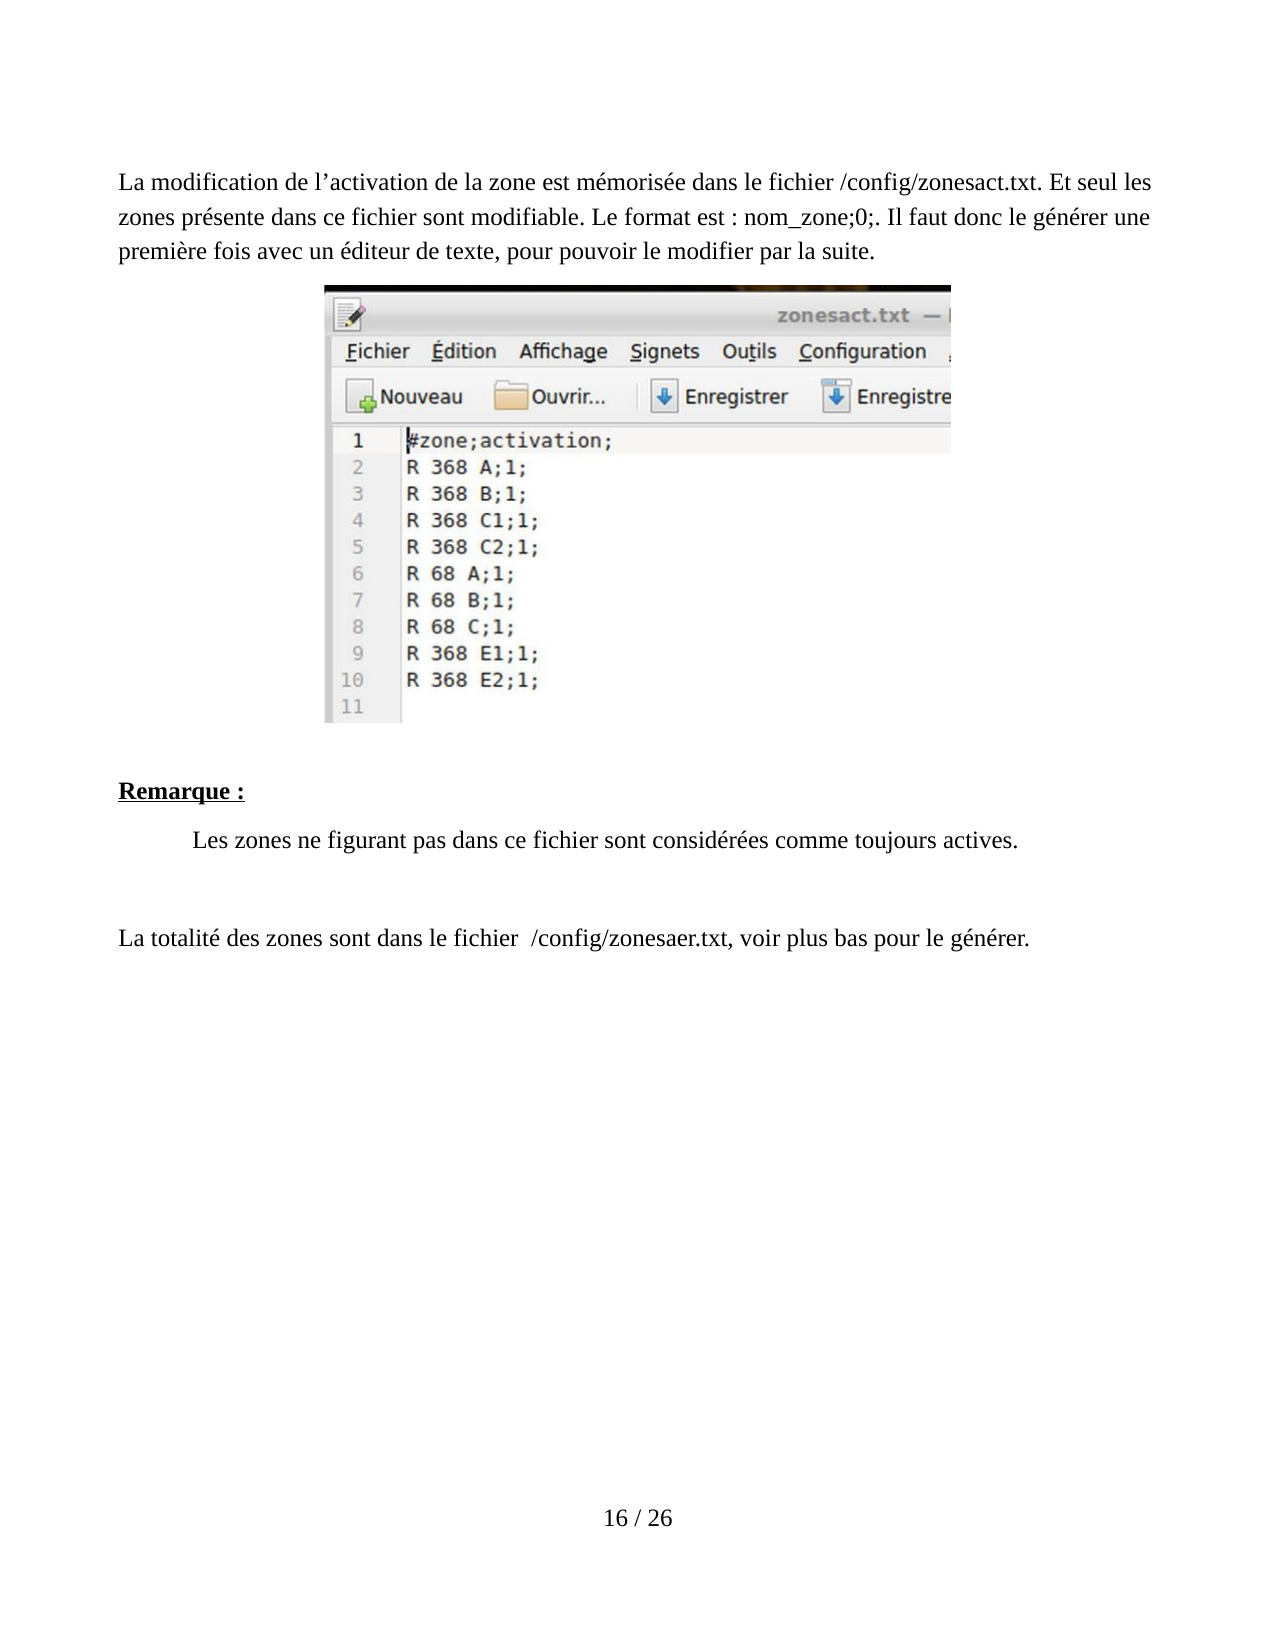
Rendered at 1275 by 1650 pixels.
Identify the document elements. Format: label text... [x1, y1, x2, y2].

text La modification de l’activation de la zone est mémorisée dans le fichier /config/zonesact.txt. Et seul les zones présente dans ce fichier sont modifiable. Le format est : nom_zone;0;. Il faut donc le générer une première fois avec un éditeur de texte, pour pouvoir le modifier par la suite. [118, 167, 1157, 265]
text Remarque : [118, 776, 1157, 804]
text La totalité des zones sont dans le fichier /config/zonesaer.txt, voir plus bas pour le générer. [118, 923, 1157, 952]
text Les zones ne figurant pas dans ce fichier sont considérées comme toujours actives. [118, 825, 1157, 854]
picture [324, 285, 951, 723]
